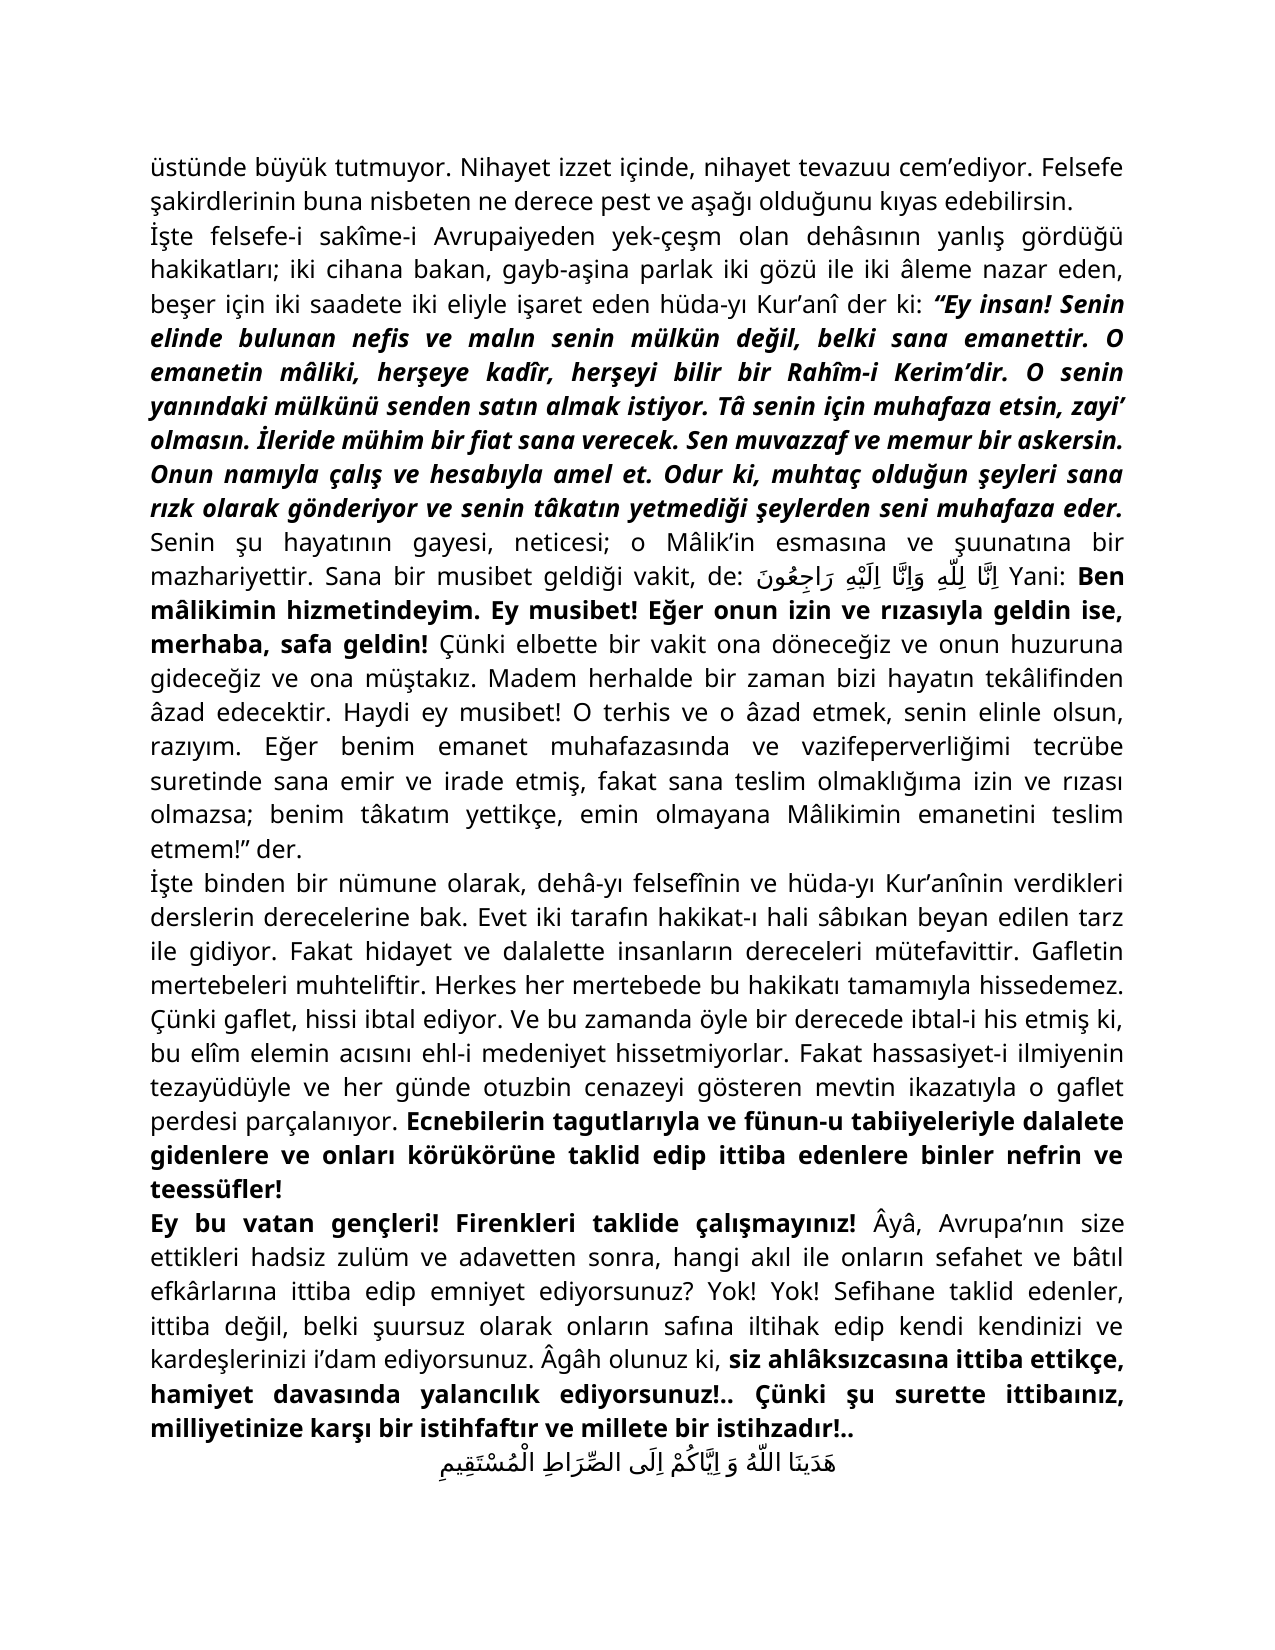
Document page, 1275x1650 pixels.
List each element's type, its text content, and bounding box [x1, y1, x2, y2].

text Ey bu vatan gençleri! Firenkleri taklide çalışmayınız! Âyâ, Avrupa’nın size ettikleri hadsiz zulüm ve adavetten sonra, hangi akıl ile onların sefahet ve bâtıl efkârlarına ittiba edip emniyet ediyorsunuz? Yok! Yok! Sefihane taklid edenler, ittiba değil, belki şuursuz olarak onların safına iltihak edip kendi kendinizi ve kardeşlerinizi i’dam ediyorsunuz. Âgâh olunuz ki, siz ahlâksızcasına ittiba ettikçe, hamiyet davasında yalancılık ediyorsunuz!.. Çünki şu surette ittibaınız, milliyetinize karşı bir istihfaftır ve millete bir istihzadır!.. [150, 1206, 1125, 1444]
text هَدَينَا اللّهُ وَ اِيَّاكُمْ اِلَى الصِّرَاطِ الْمُسْتَقِيمِ [150, 1444, 1125, 1478]
text üstünde büyük tutmuyor. Nihayet izzet içinde, nihayet tevazuu cem’ediyor. Felsefe şakirdlerinin buna nisbeten ne derece pest ve aşağı olduğunu kıyas edebilirsin. [150, 150, 1125, 218]
text İşte binden bir nümune olarak, dehâ-yı felsefînin ve hüda-yı Kur’anînin verdikleri derslerin derecelerine bak. Evet iki tarafın hakikat-ı hali sâbıkan beyan edilen tarz ile gidiyor. Fakat hidayet ve dalalette insanların dereceleri mütefavittir. Gafletin mertebeleri muhteliftir. Herkes her mertebede bu hakikatı tamamıyla hissedemez. Çünki gaflet, hissi ibtal ediyor. Ve bu zamanda öyle bir derecede ibtal-i his etmiş ki, bu elîm elemin acısını ehl-i medeniyet hissetmiyorlar. Fakat hassasiyet-i ilmiyenin tezayüdüyle ve her günde otuzbin cenazeyi gösteren mevtin ikazatıyla o gaflet perdesi parçalanıyor. Ecnebilerin tagutlarıyla ve fünun-u tabiiyeleriyle dalalete gidenlere ve onları körükörüne taklid edip ittiba edenlere binler nefrin ve teessüfler! [150, 865, 1125, 1206]
text İşte felsefe-i sakîme-i Avrupaiyeden yek-çeşm olan dehâsının yanlış gördüğü hakikatları; iki cihana bakan, gayb-aşina parlak iki gözü ile iki âleme nazar eden, beşer için iki saadete iki eliyle işaret eden hüda-yı Kur’anî der ki: “Ey insan! Senin elinde bulunan nefis ve malın senin mülkün değil, belki sana emanettir. O emanetin mâliki, herşeye kadîr, herşeyi bilir bir Rahîm-i Kerim’dir. O senin yanındaki mülkünü senden satın almak istiyor. Tâ senin için muhafaza etsin, zayi’ olmasın. İleride mühim bir fiat sana verecek. Sen muvazzaf ve memur bir askersin. Onun namıyla çalış ve hesabıyla amel et. Odur ki, muhtaç olduğun şeyleri sana rızk olarak gönderiyor ve senin tâkatın yetmediği şeylerden seni muhafaza eder. Senin şu hayatının gayesi, neticesi; o Mâlik’in esmasına ve şuunatına bir mazhariyettir. Sana bir musibet geldiği vakit, de: اِنَّا لِلّهِ وَاِنَّا اِلَيْهِ رَاجِعُونَ Yani: Ben mâlikimin hizmetindeyim. Ey musibet! Eğer onun izin ve rızasıyla geldin ise, merhaba, safa geldin! Çünki elbette bir vakit ona döneceğiz ve onun huzuruna gideceğiz ve ona müştakız. Madem herhalde bir zaman bizi hayatın tekâlifinden âzad edecektir. Haydi ey musibet! O terhis ve o âzad etmek, senin elinle olsun, razıyım. Eğer benim emanet muhafazasında ve vazifeperverliğimi tecrübe suretinde sana emir ve irade etmiş, fakat sana teslim olmaklığıma izin ve rızası olmazsa; benim tâkatım yettikçe, emin olmayana Mâlikimin emanetini teslim etmem!” der. [150, 218, 1125, 865]
